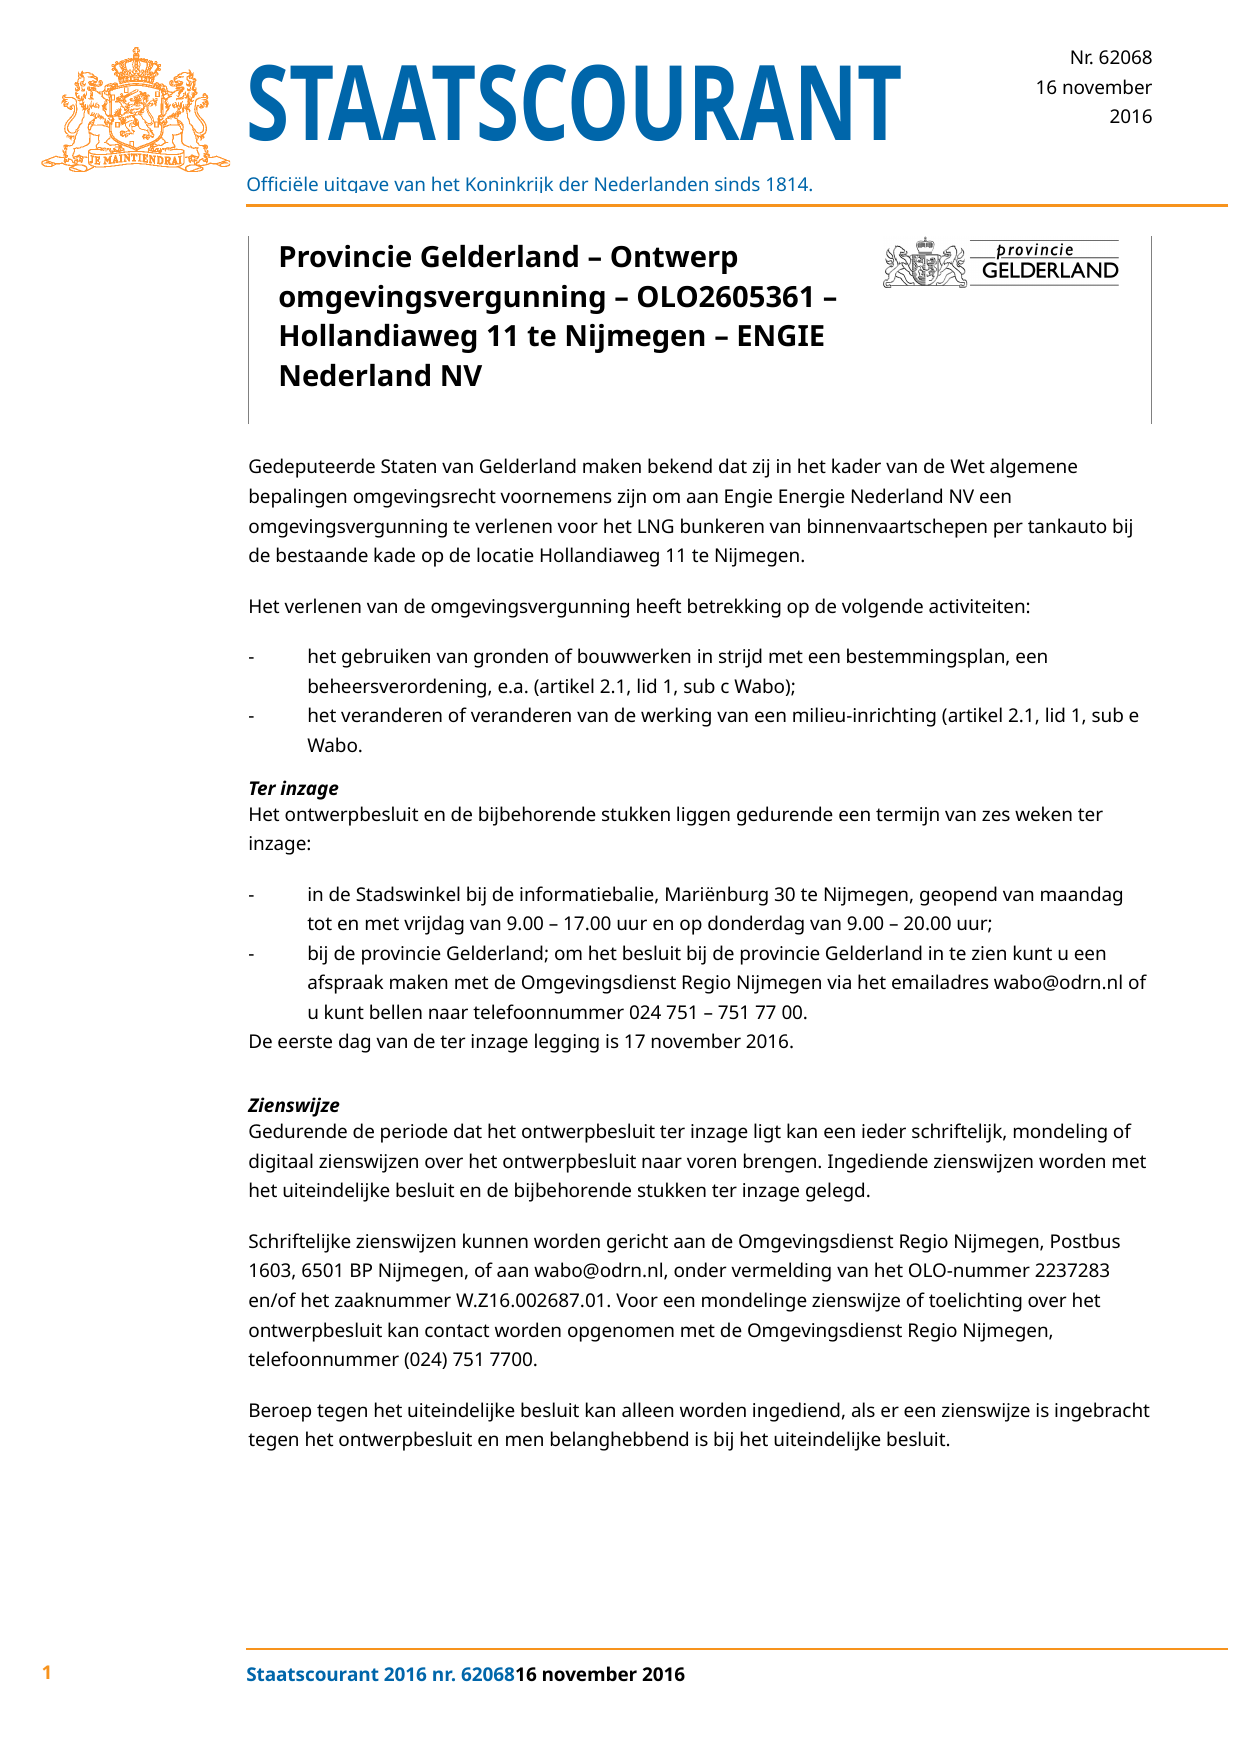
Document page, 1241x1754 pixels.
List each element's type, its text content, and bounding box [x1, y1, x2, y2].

text Zienswijze [248, 1093, 1152, 1118]
table_header [850, 236, 1151, 424]
text Ter inzage [248, 775, 1152, 801]
text Gedeputeerde Staten van Gelderland maken bekend dat zij in het kader van de Wet algemene bepalingen omgevingsrecht voornemens zijn om aan Engie Energie Nederland NV een omgevingsvergunning te verlenen voor het LNG bunkeren van binnenvaartschepen per tankauto bij de bestaande kade op de locatie Hollandiaweg 11 te Nijmegen. [248, 454, 1152, 568]
text De eerste dag van de ter inzage legging is 17 november 2016. [248, 1029, 1152, 1054]
text Beroep tegen het uiteindelijke besluit kan alleen worden ingediend, als er een zienswijze is ingebracht tegen het ontwerpbesluit en men belanghebbend is bij het uiteindelijke besluit. [248, 1397, 1152, 1452]
list het veranderen of veranderen van de werking van een milieu-inrichting (artikel 2.1, lid 1, sub e Wabo. [248, 702, 1152, 758]
list bij de provincie Gelderland; om het besluit bij de provincie Gelderland in te zien kunt u een afspraak maken met de Omgevingsdienst Regio Nijmegen via het emailadres wabo@odrn.nl of u kunt bellen naar telefoonnummer 024 751 – 751 77 00. [248, 940, 1152, 1025]
picture [882, 236, 1119, 290]
text Het ontwerpbesluit en de bijbehorende stukken liggen gedurende een termijn van zes weken ter inzage: [248, 801, 1152, 856]
list het gebruiken van gronden of bouwwerken in strijd met een bestemmingsplan, een beheersverordening, e.a. (artikel 2.1, lid 1, sub c Wabo); [248, 643, 1152, 698]
table_header Provincie Gelderland – Ontwerp omgevingsvergunning – OLO2605361 – Hollandiaweg 11 te Nijmegen – ENGIE Nederland NV [249, 236, 850, 424]
text Het verlenen van de omgevingsvergunning heeft betrekking op de volgende activiteiten: [248, 593, 1152, 618]
list in de Stadswinkel bij de informatiebalie, Mariënburg 30 te Nijmegen, geopend van maandag tot en met vrijdag van 9.00 – 17.00 uur en op donderdag van 9.00 – 20.00 uur; [248, 881, 1152, 936]
picture [41, 47, 231, 172]
text Gedurende de periode dat het ontwerpbesluit ter inzage ligt kan een ieder schriftelijk, mondeling of digitaal zienswijzen over het ontwerpbesluit naar voren brengen. Ingediende zienswijzen worden met het uiteindelijke besluit en de bijbehorende stukken ter inzage gelegd. [248, 1118, 1152, 1203]
text Schriftelijke zienswijzen kunnen worden gericht aan de Omgevingsdienst Regio Nijmegen, Postbus 1603, 6501 BP Nijmegen, of aan wabo@odrn.nl, onder vermelding van het OLO-nummer 2237283 en/of het zaaknummer W.Z16.002687.01. Voor een mondelinge zienswijze of toelichting over het ontwerpbesluit kan contact worden opgenomen met de Omgevingsdienst Regio Nijmegen, telefoonnummer (024) 751 7700. [248, 1228, 1152, 1372]
